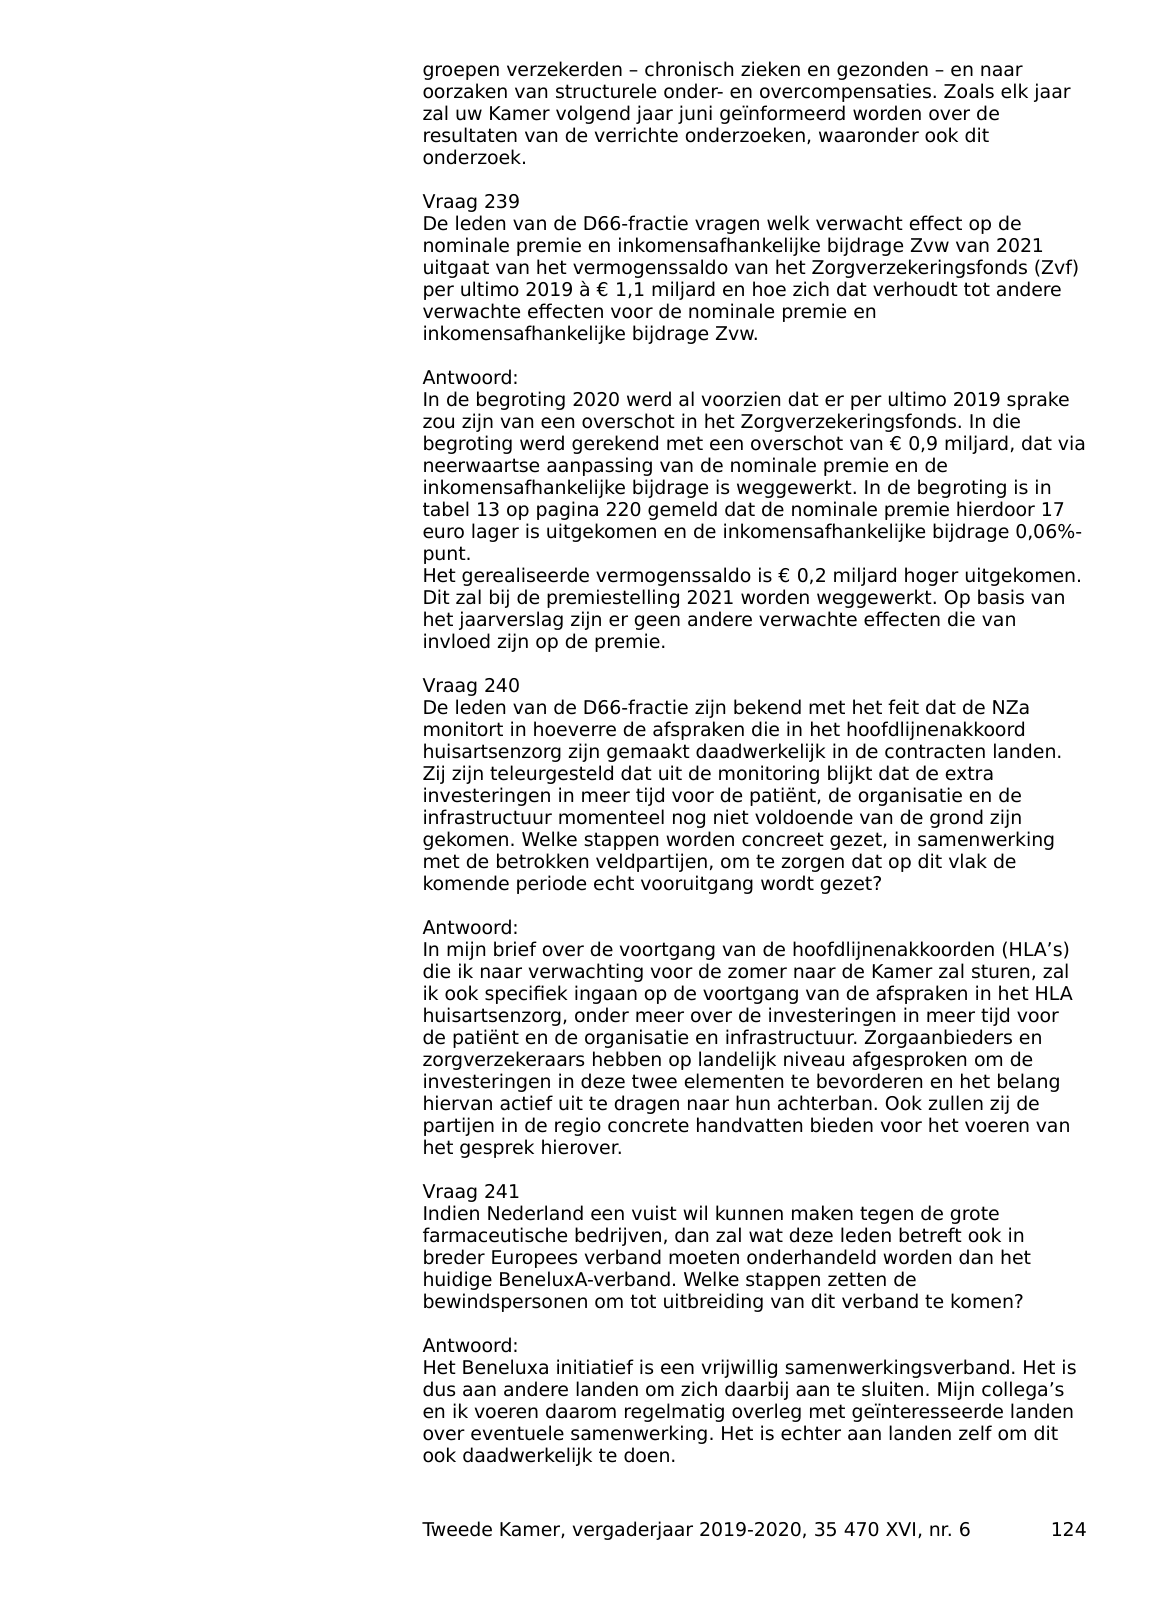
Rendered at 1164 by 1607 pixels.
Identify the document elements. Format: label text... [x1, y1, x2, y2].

text Vraag 239 [422, 191, 1087, 213]
text groepen verzekerden – chronisch zieken en gezonden – en naar oorzaken van structurele onder- en overcompensaties. Zoals elk jaar zal uw Kamer volgend jaar juni geïnformeerd worden over de resultaten van de verrichte onderzoeken, waaronder ook dit onderzoek. [422, 59, 1087, 169]
text Antwoord: [422, 1335, 1087, 1357]
text Indien Nederland een vuist wil kunnen maken tegen de grote farmaceutische bedrijven, dan zal wat deze leden betreft ook in breder Europees verband moeten onderhandeld worden dan het huidige BeneluxA-verband. Welke stappen zetten de bewindspersonen om tot uitbreiding van dit verband te komen? [422, 1203, 1087, 1313]
text De leden van de D66-fractie zijn bekend met het feit dat de NZa monitort in hoeverre de afspraken die in het hoofdlijnenakkoord huisartsenzorg zijn gemaakt daadwerkelijk in de contracten landen. Zij zijn teleurgesteld dat uit de monitoring blijkt dat de extra investeringen in meer tijd voor de patiënt, de organisatie en de infrastructuur momenteel nog niet voldoende van de grond zijn gekomen. Welke stappen worden concreet gezet, in samenwerking met de betrokken veldpartijen, om te zorgen dat op dit vlak de komende periode echt vooruitgang wordt gezet? [422, 697, 1087, 895]
text In mijn brief over de voortgang van de hoofdlijnenakkoorden (HLA’s) die ik naar verwachting voor de zomer naar de Kamer zal sturen, zal ik ook specifiek ingaan op de voortgang van de afspraken in het HLA huisartsenzorg, onder meer over de investeringen in meer tijd voor de patiënt en de organisatie en infrastructuur. Zorgaanbieders en zorgverzekeraars hebben op landelijk niveau afgesproken om de investeringen in deze twee elementen te bevorderen en het belang hiervan actief uit te dragen naar hun achterban. Ook zullen zij de partijen in de regio concrete handvatten bieden voor het voeren van het gesprek hierover. [422, 939, 1087, 1159]
text Antwoord: [422, 917, 1087, 939]
text Vraag 241 [422, 1181, 1087, 1203]
text De leden van de D66-fractie vragen welk verwacht effect op de nominale premie en inkomensafhankelijke bijdrage Zvw van 2021 uitgaat van het vermogenssaldo van het Zorgverzekeringsfonds (Zvf) per ultimo 2019 à € 1,1 miljard en hoe zich dat verhoudt tot andere verwachte effecten voor de nominale premie en inkomensafhankelijke bijdrage Zvw. [422, 213, 1087, 345]
text Antwoord: [422, 367, 1087, 389]
text Het gerealiseerde vermogenssaldo is € 0,2 miljard hoger uitgekomen. Dit zal bij de premiestelling 2021 worden weggewerkt. Op basis van het jaarverslag zijn er geen andere verwachte effecten die van invloed zijn op de premie. [422, 565, 1087, 653]
text Vraag 240 [422, 675, 1087, 697]
text Het Beneluxa initiatief is een vrijwillig samenwerkingsverband. Het is dus aan andere landen om zich daarbij aan te sluiten. Mijn collega’s en ik voeren daarom regelmatig overleg met geïnteresseerde landen over eventuele samenwerking. Het is echter aan landen zelf om dit ook daadwerkelijk te doen. [422, 1357, 1087, 1467]
text In de begroting 2020 werd al voorzien dat er per ultimo 2019 sprake zou zijn van een overschot in het Zorgverzekeringsfonds. In die begroting werd gerekend met een overschot van € 0,9 miljard, dat via neerwaartse aanpassing van de nominale premie en de inkomensafhankelijke bijdrage is weggewerkt. In de begroting is in tabel 13 op pagina 220 gemeld dat de nominale premie hierdoor 17 euro lager is uitgekomen en de inkomensafhankelijke bijdrage 0,06%-punt. [422, 389, 1087, 565]
